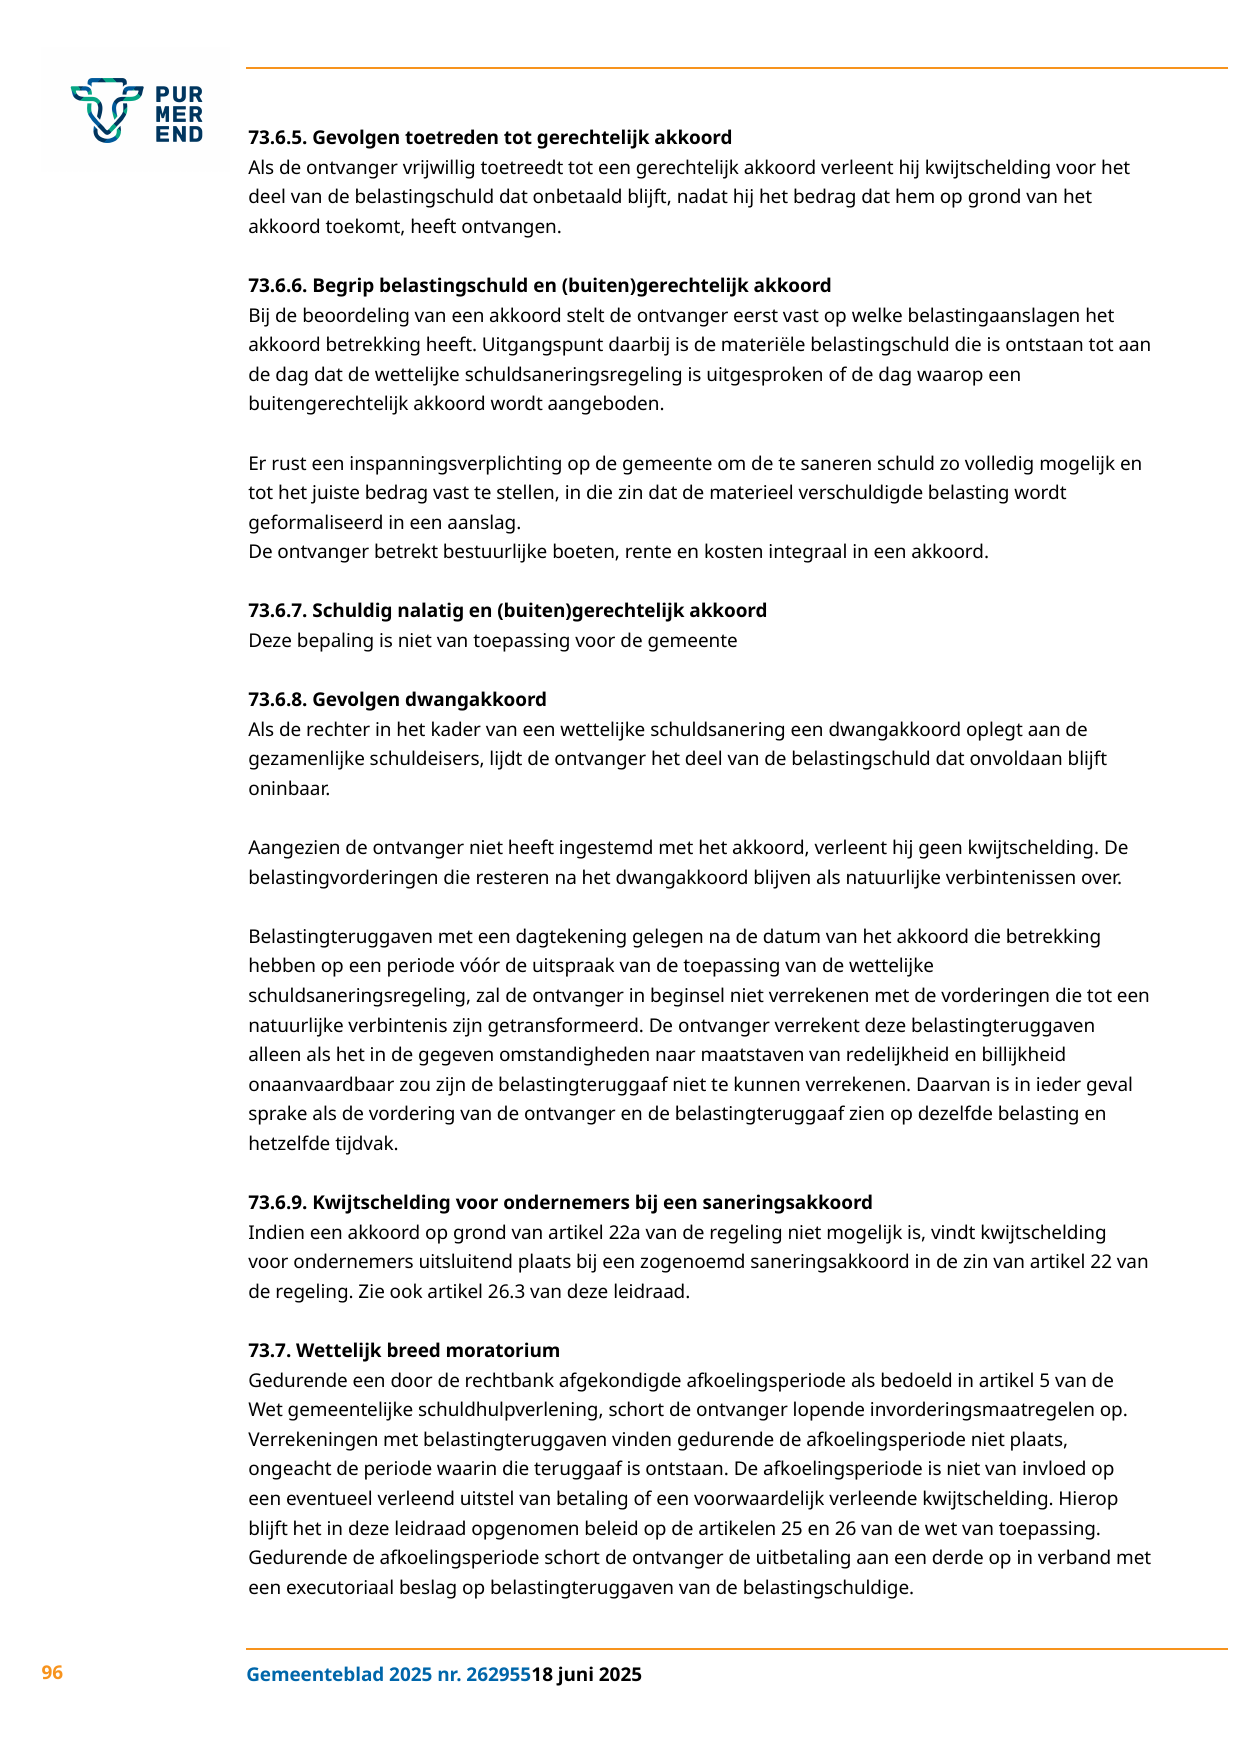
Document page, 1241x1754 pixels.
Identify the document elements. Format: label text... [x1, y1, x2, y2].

text 73.6.6. Begrip belastingschuld en (buiten)gerechtelijk akkoord [248, 272, 1152, 298]
text Er rust een inspanningsverplichting op de gemeente om de te saneren schuld zo volledig mogelijk en tot het juiste bedrag vast te stellen, in die zin dat de materieel verschuldigde belasting wordt geformaliseerd in een aanslag. [248, 450, 1152, 535]
text Belastingteruggaven met een dagtekening gelegen na de datum van het akkoord die betrekking hebben op een periode vóór de uitspraak van de toepassing van de wettelijke schuldsaneringsregeling, zal de ontvanger in beginsel niet verrekenen met de vorderingen die tot een natuurlijke verbintenis zijn getransformeerd. De ontvanger verrekent deze belastingteruggaven alleen als het in de gegeven omstandigheden naar maatstaven van redelijkheid en billijkheid onaanvaardbaar zou zijn de belastingteruggaaf niet te kunnen verrekenen. Daarvan is in ieder geval sprake als de vordering van de ontvanger en de belastingteruggaaf zien op dezelfde belasting en hetzelfde tijdvak. [248, 923, 1152, 1156]
text 73.6.7. Schuldig nalatig en (buiten)gerechtelijk akkoord [248, 598, 1152, 623]
text 73.6.9. Kwijtschelding voor ondernemers bij een saneringsakkoord [248, 1189, 1152, 1215]
text Als de rechter in het kader van een wettelijke schuldsanering een dwangakkoord oplegt aan de gezamenlijke schuldeisers, lijdt de ontvanger het deel van de belastingschuld dat onvoldaan blijft oninbaar. [248, 716, 1152, 801]
text 73.6.8. Gevolgen dwangakkoord [248, 686, 1152, 712]
text 73.7. Wettelijk breed moratorium [248, 1337, 1152, 1363]
text 73.6.5. Gevolgen toetreden tot gerechtelijk akkoord [248, 124, 1152, 150]
text Deze bepaling is niet van toepassing voor de gemeente [248, 627, 1152, 653]
text Bij de beoordeling van een akkoord stelt de ontvanger eerst vast op welke belastingaanslagen het akkoord betrekking heeft. Uitgangspunt daarbij is de materiële belastingschuld die is ontstaan tot aan de dag dat de wettelijke schuldsaneringsregeling is uitgesproken of de dag waarop een buitengerechtelijk akkoord wordt aangeboden. [248, 302, 1152, 416]
picture [41, 47, 231, 172]
text Als de ontvanger vrijwillig toetreedt tot een gerechtelijk akkoord verleent hij kwijtschelding voor het deel van de belastingschuld dat onbetaald blijft, nadat hij het bedrag dat hem op grond van het akkoord toekomt, heeft ontvangen. [248, 154, 1152, 239]
text Aangezien de ontvanger niet heeft ingestemd met het akkoord, verleent hij geen kwijtschelding. De belastingvorderingen die resteren na het dwangakkoord blijven als natuurlijke verbintenissen over. [248, 834, 1152, 890]
text Gedurende een door de rechtbank afgekondigde afkoelingsperiode als bedoeld in artikel 5 van de Wet gemeentelijke schuldhulpverlening, schort de ontvanger lopende invorderingsmaatregelen op. Verrekeningen met belastingteruggaven vinden gedurende de afkoelingsperiode niet plaats, ongeacht de periode waarin die teruggaaf is ontstaan. De afkoelingsperiode is niet van invloed op een eventueel verleend uitstel van betaling of een voorwaardelijk verleende kwijtschelding. Hierop blijft het in deze leidraad opgenomen beleid op de artikelen 25 en 26 van de wet van toepassing. Gedurende de afkoelingsperiode schort de ontvanger de uitbetaling aan een derde op in verband met een executoriaal beslag op belastingteruggaven van de belastingschuldige. [248, 1367, 1152, 1600]
text De ontvanger betrekt bestuurlijke boeten, rente en kosten integraal in een akkoord. [248, 538, 1152, 564]
text Indien een akkoord op grond van artikel 22a van de regeling niet mogelijk is, vindt kwijtschelding voor ondernemers uitsluitend plaats bij een zogenoemd saneringsakkoord in de zin van artikel 22 van de regeling. Zie ook artikel 26.3 van deze leidraad. [248, 1219, 1152, 1304]
